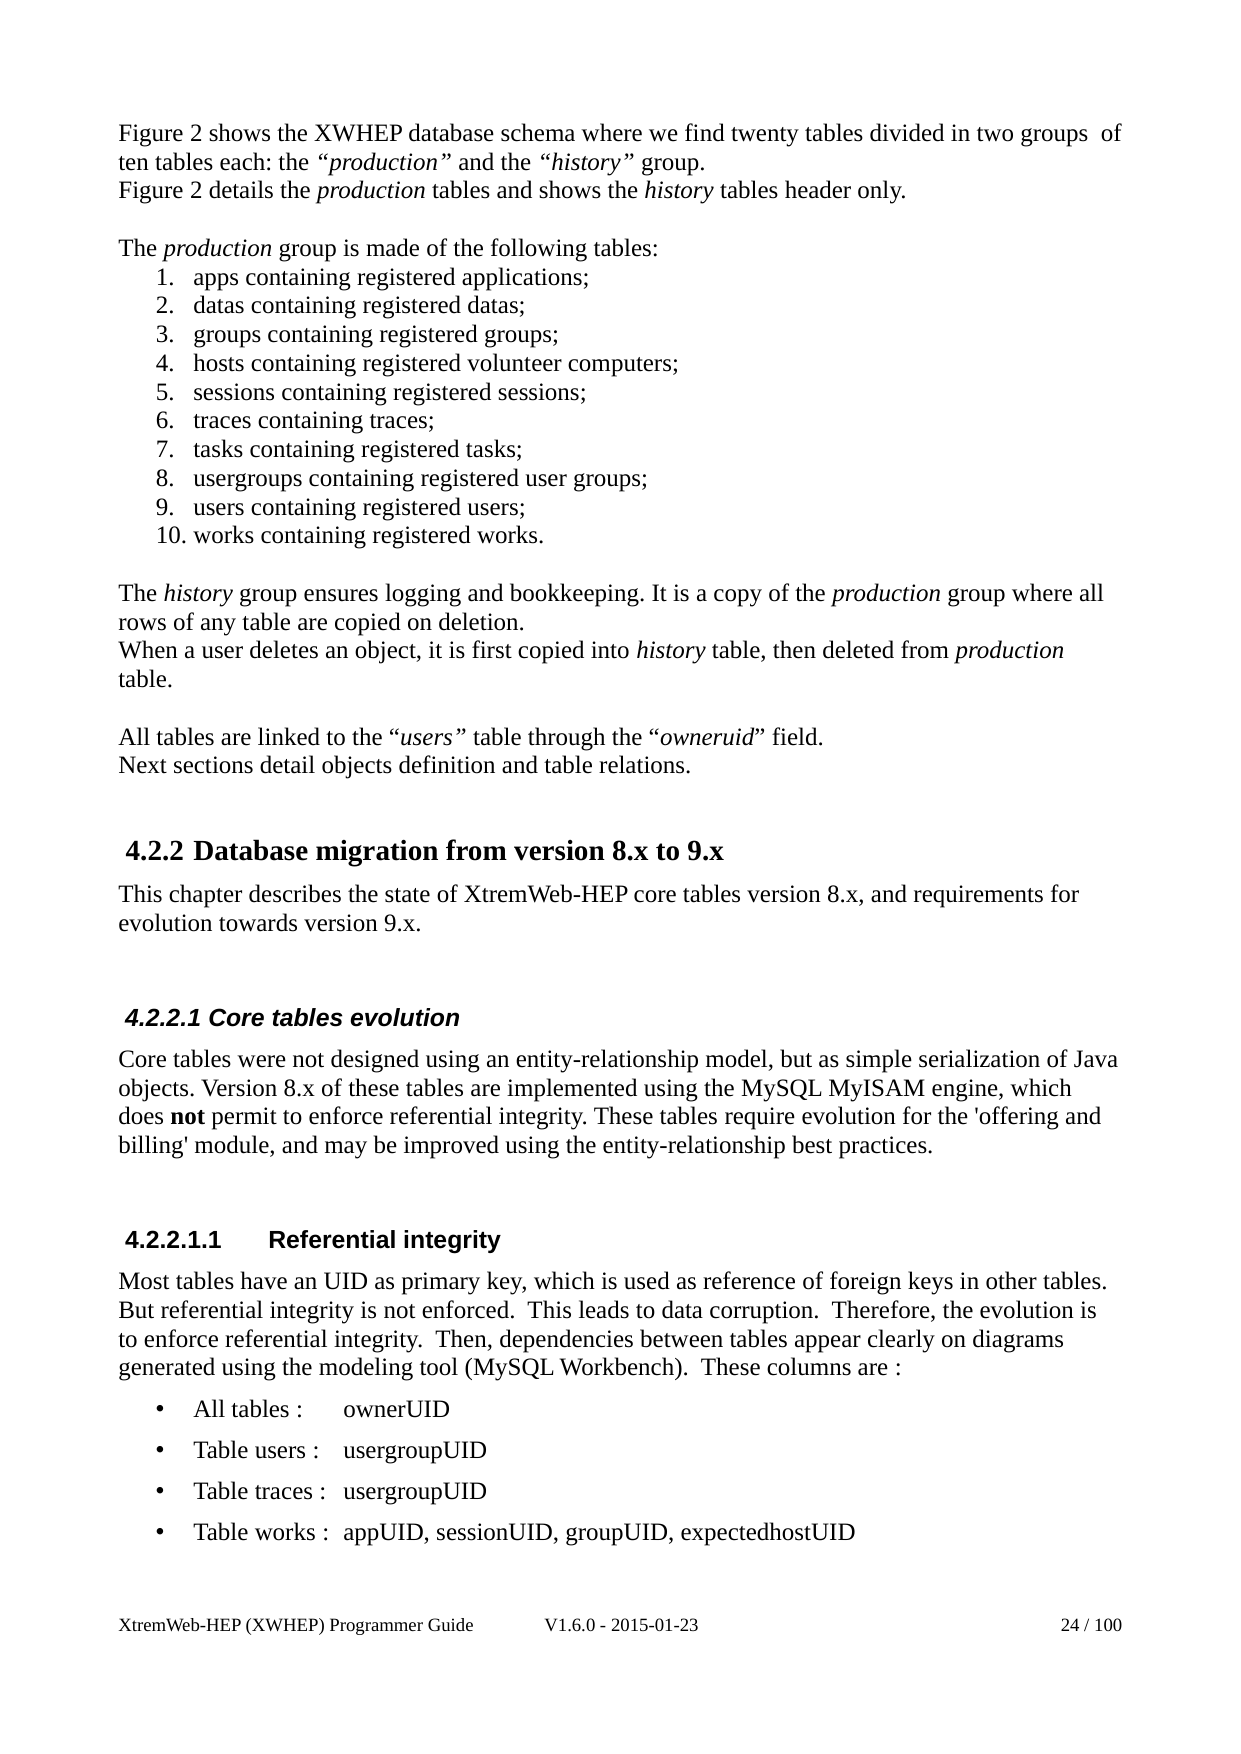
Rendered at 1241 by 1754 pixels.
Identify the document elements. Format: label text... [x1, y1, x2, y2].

list Table traces : usergroupUID [156, 1476, 1122, 1505]
list Table works : appUID, sessionUID, groupUID, expectedhostUID [156, 1517, 1122, 1546]
text The history group ensures logging and bookkeeping. It is a copy of the production group where all rows of any table are copied on deletion. [118, 578, 1122, 636]
text Core tables were not designed using an entity-relationship model, but as simple serialization of Java objects. Version 8.x of these tables are implemented using the MySQL MyISAM engine, which does not permit to enforce referential integrity. These tables require evolution for the 'offering and billing' module, and may be improved using the entity-relationship best practices. [118, 1044, 1122, 1159]
list tasks containing registered tasks; [156, 434, 1122, 463]
list apps containing registered applications; [156, 262, 1122, 291]
subtitle Core tables evolution [118, 1003, 1122, 1031]
list All tables : ownerUID [156, 1394, 1122, 1422]
list usergroups containing registered user groups; [156, 463, 1122, 492]
list hosts containing registered volunteer computers; [156, 348, 1122, 377]
text Most tables have an UID as primary key, which is used as reference of foreign keys in other tables. But referential integrity is not enforced. This leads to data corruption. Therefore, the evolution is to enforce referential integrity. Then, dependencies between tables appear clearly on diagrams generated using the modeling tool (MySQL Workbench). These columns are : [118, 1266, 1122, 1381]
text Figure 2 shows the XWHEP database schema where we find twenty tables divided in two groups of ten tables each: the “production” and the “history” group. [118, 118, 1122, 176]
text This chapter describes the state of XtremWeb-HEP core tables version 8.x, and requirements for evolution towards version 9.x. [118, 879, 1122, 937]
text The production group is made of the following tables: [118, 233, 1122, 262]
subtitle Database migration from version 8.x to 9.x [118, 833, 1122, 867]
list sessions containing registered sessions; [156, 377, 1122, 406]
text Figure 2 details the production tables and shows the history tables header only. [118, 176, 1122, 204]
list traces containing traces; [156, 406, 1122, 434]
list works containing registered works. [156, 521, 1122, 549]
list Table users : usergroupUID [156, 1435, 1122, 1464]
subtitle Referential integrity [118, 1225, 1122, 1254]
list datas containing registered datas; [156, 291, 1122, 319]
text All tables are linked to the “users” table through the “owneruid” field. [118, 722, 1122, 751]
text When a user deletes an object, it is first copied into history table, then deleted from production table. [118, 636, 1122, 693]
list users containing registered users; [156, 492, 1122, 521]
text Next sections detail objects definition and table relations. [118, 751, 1122, 779]
list groups containing registered groups; [156, 319, 1122, 348]
